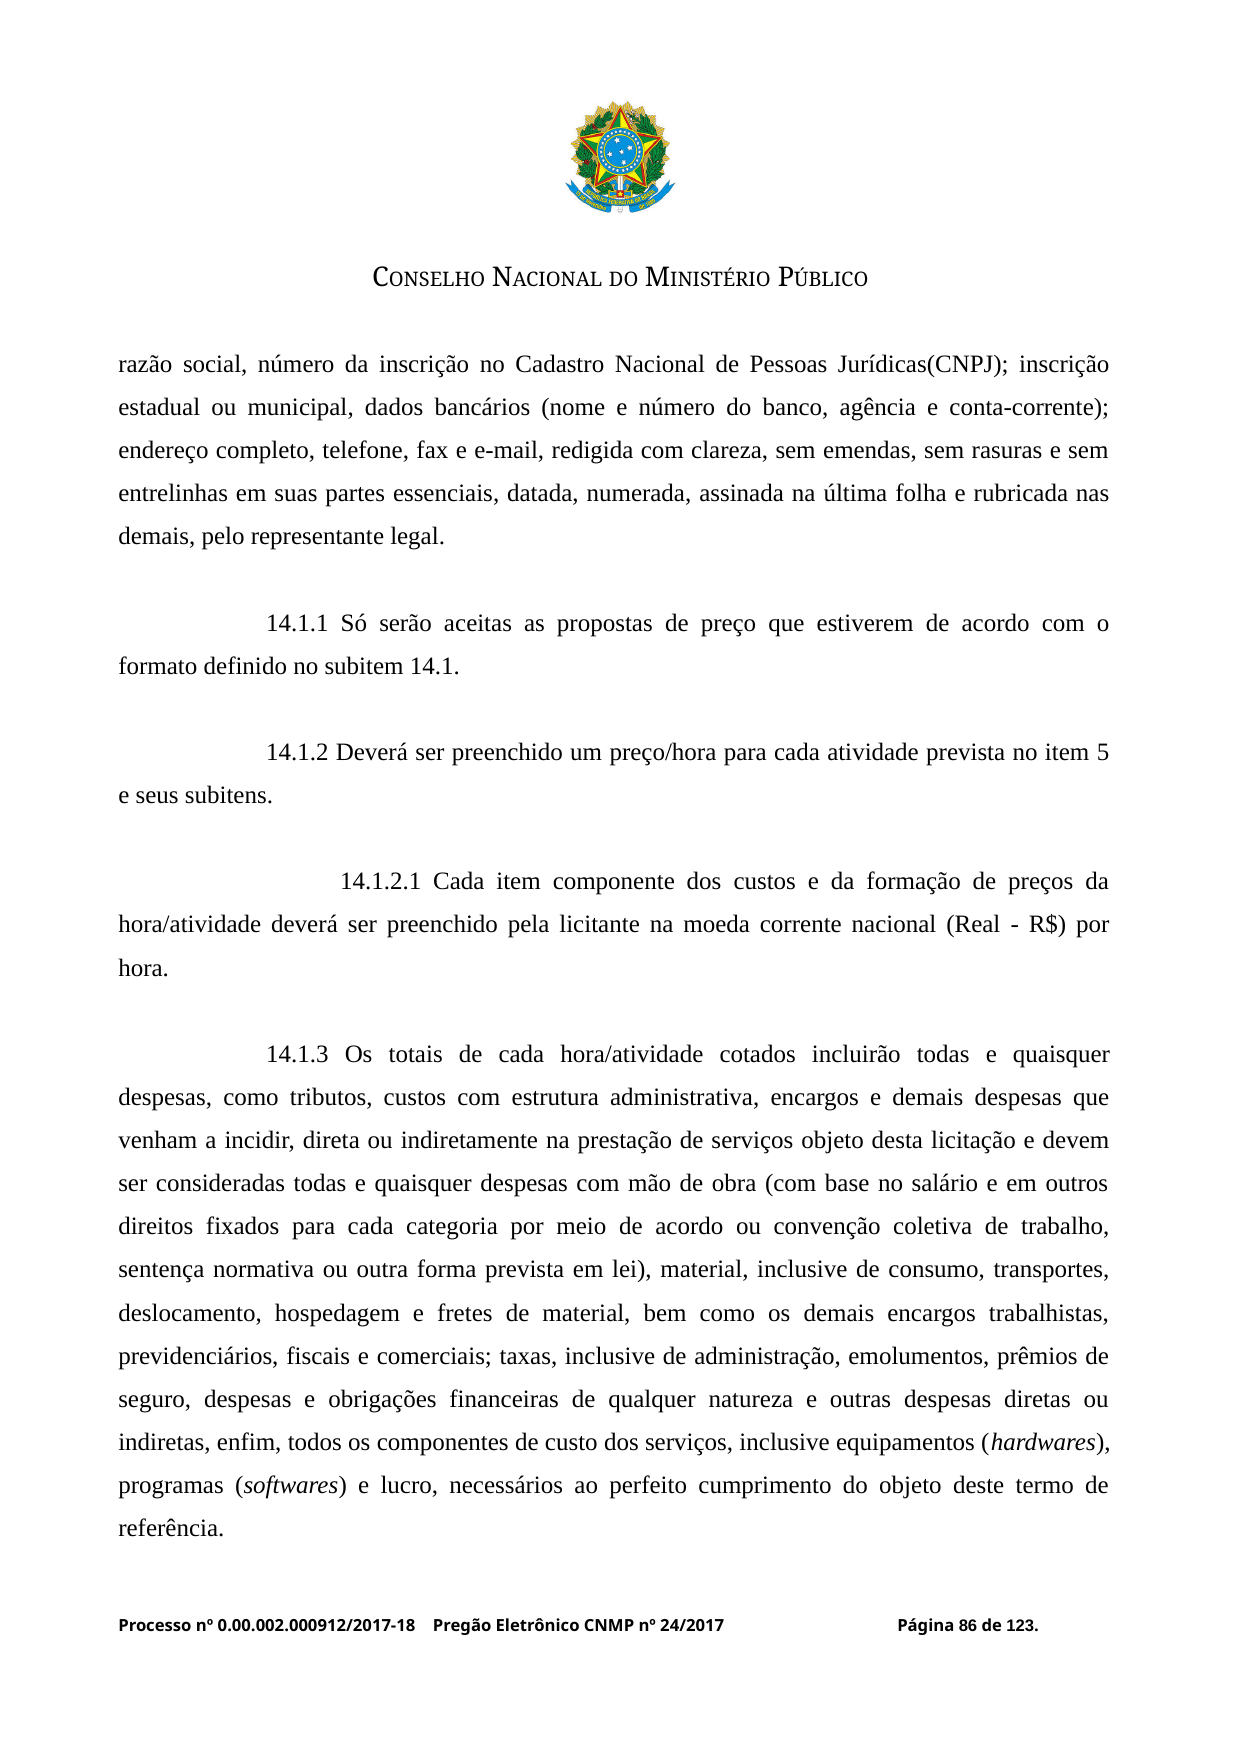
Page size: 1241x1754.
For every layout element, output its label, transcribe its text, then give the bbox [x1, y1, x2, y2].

text 14.1.2.1 Cada item componente dos custos e da formação de preços da hora/atividade deverá ser preenchido pela licitante na moeda corrente nacional (Real - R$) por hora. [118, 866, 1110, 981]
text 14.1.1 Só serão aceitas as propostas de preço que estiverem de acordo com o formato definido no subitem 14.1. [118, 608, 1110, 679]
text 14.1.3 Os totais de cada hora/atividade cotados incluirão todas e quaisquer despesas, como tributos, custos com estrutura administrativa, encargos e demais despesas que venham a incidir, direta ou indiretamente na prestação de serviços objeto desta licitação e devem ser consideradas todas e quaisquer despesas com mão de obra (com base no salário e em outros direitos fixados para cada categoria por meio de acordo ou convenção coletiva de trabalho, sentença normativa ou outra forma prevista em lei), material, inclusive de consumo, transportes, deslocamento, hospedagem e fretes de material, bem como os demais encargos trabalhistas, previdenciários, fiscais e comerciais; taxas, inclusive de administração, emolumentos, prêmios de seguro, despesas e obrigações financeiras de qualquer natureza e outras despesas diretas ou indiretas, enfim, todos os componentes de custo dos serviços, inclusive equipamentos (hardwares), programas (softwares) e lucro, necessários ao perfeito cumprimento do objeto deste termo de referência. [118, 1039, 1110, 1542]
text razão social, número da inscrição no Cadastro Nacional de Pessoas Jurídicas(CNPJ); inscrição estadual ou municipal, dados bancários (nome e número do banco, agência e conta-corrente); endereço completo, telefone, fax e e-mail, redigida com clareza, sem emendas, sem rasuras e sem entrelinhas em suas partes essenciais, datada, numerada, assinada na última folha e rubricada nas demais, pelo representante legal. [118, 349, 1110, 550]
text 14.1.2 Deverá ser preenchido um preço/hora para cada atividade prevista no item 5 e seus subitens. [118, 737, 1110, 809]
